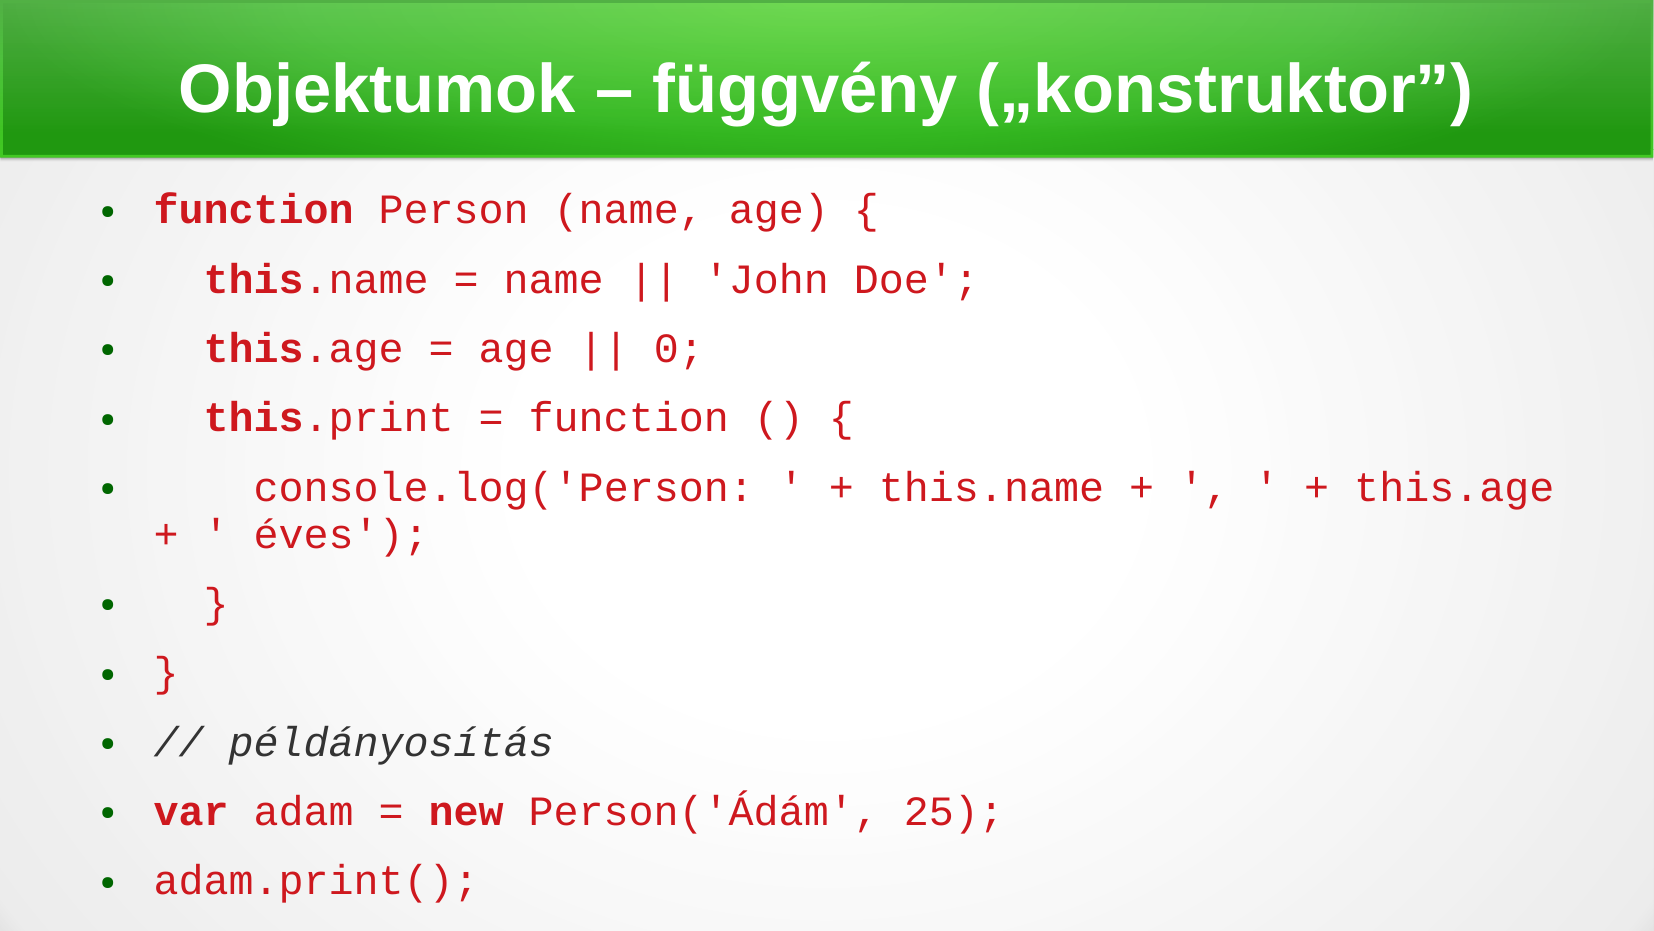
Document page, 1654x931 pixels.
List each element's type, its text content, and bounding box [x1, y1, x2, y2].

title Objektumok – függvény („konstruktor”) [82, 35, 1571, 142]
list function Person (name, age) { this.name = name || 'John Doe'; this.age = age || 0; this.print = function () { console.log('Person: ' + this.name + ', ' + this.age + ' éves'); } } // példányosítás var adam = new Person('Ádám', 25); adam.print(); [82, 188, 1571, 931]
